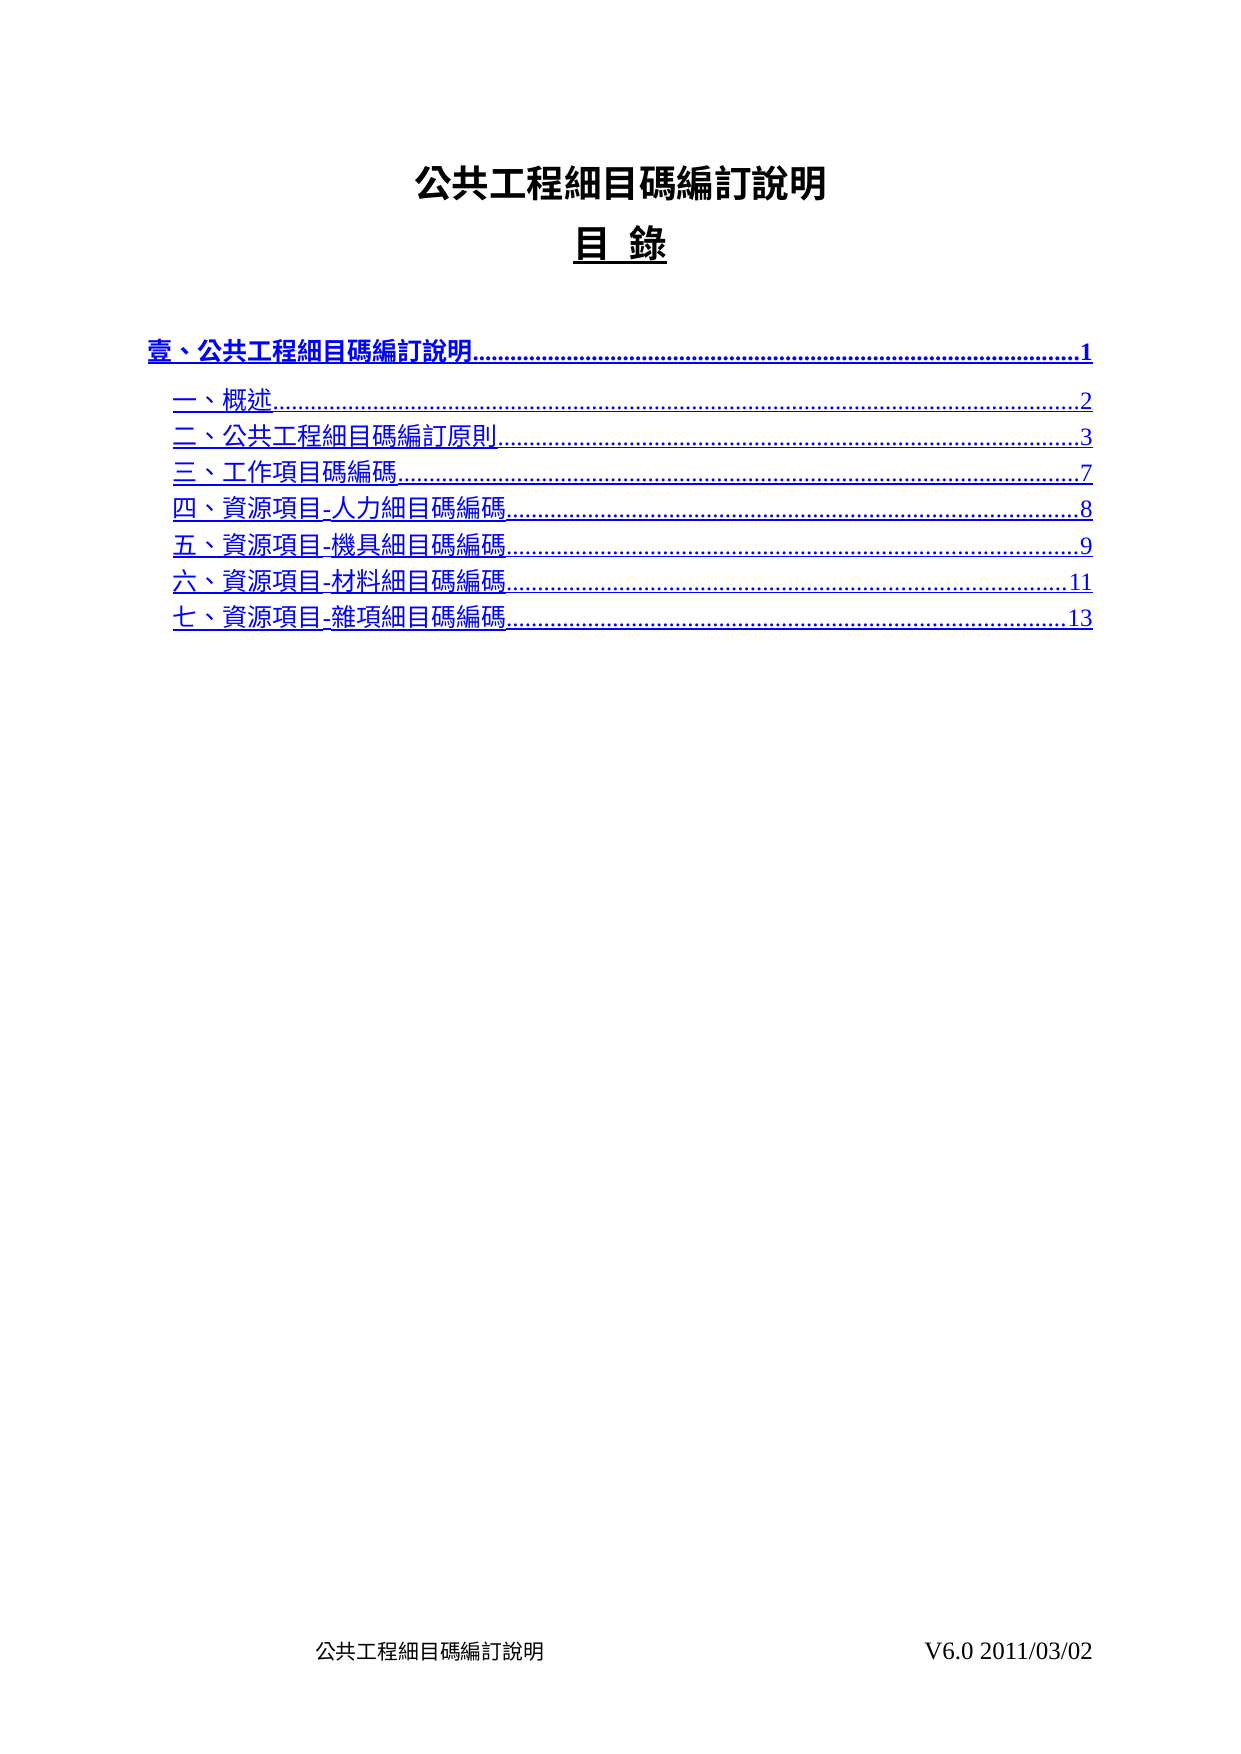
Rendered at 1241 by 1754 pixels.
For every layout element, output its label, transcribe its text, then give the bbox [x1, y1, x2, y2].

text 七、資源項目-雜項細目碼編碼 13 [173, 598, 1092, 629]
text [173, 521, 1092, 525]
text 二、公共工程細目碼編訂原則 3 [173, 416, 1092, 447]
text 壹、公共工程細目碼編訂說明 1 [148, 331, 1092, 362]
text 四、資源項目-人力細目碼編碼 8 [173, 489, 1092, 520]
text 一、概述 2 [173, 380, 1092, 411]
text [173, 630, 1092, 634]
text 六、資源項目-材料細目碼編碼 11 [173, 561, 1092, 592]
text [173, 412, 1092, 416]
text [173, 485, 1092, 489]
text 五、資源項目-機具細目碼編碼 9 [173, 525, 1092, 556]
text [173, 557, 1092, 561]
text 目 錄 [148, 210, 1092, 273]
text [173, 448, 1092, 453]
text [173, 593, 1092, 598]
text 公共工程細目碼編訂說明 [148, 148, 1092, 210]
text 三、工作項目碼編碼 7 [173, 453, 1092, 484]
text [148, 364, 1092, 368]
